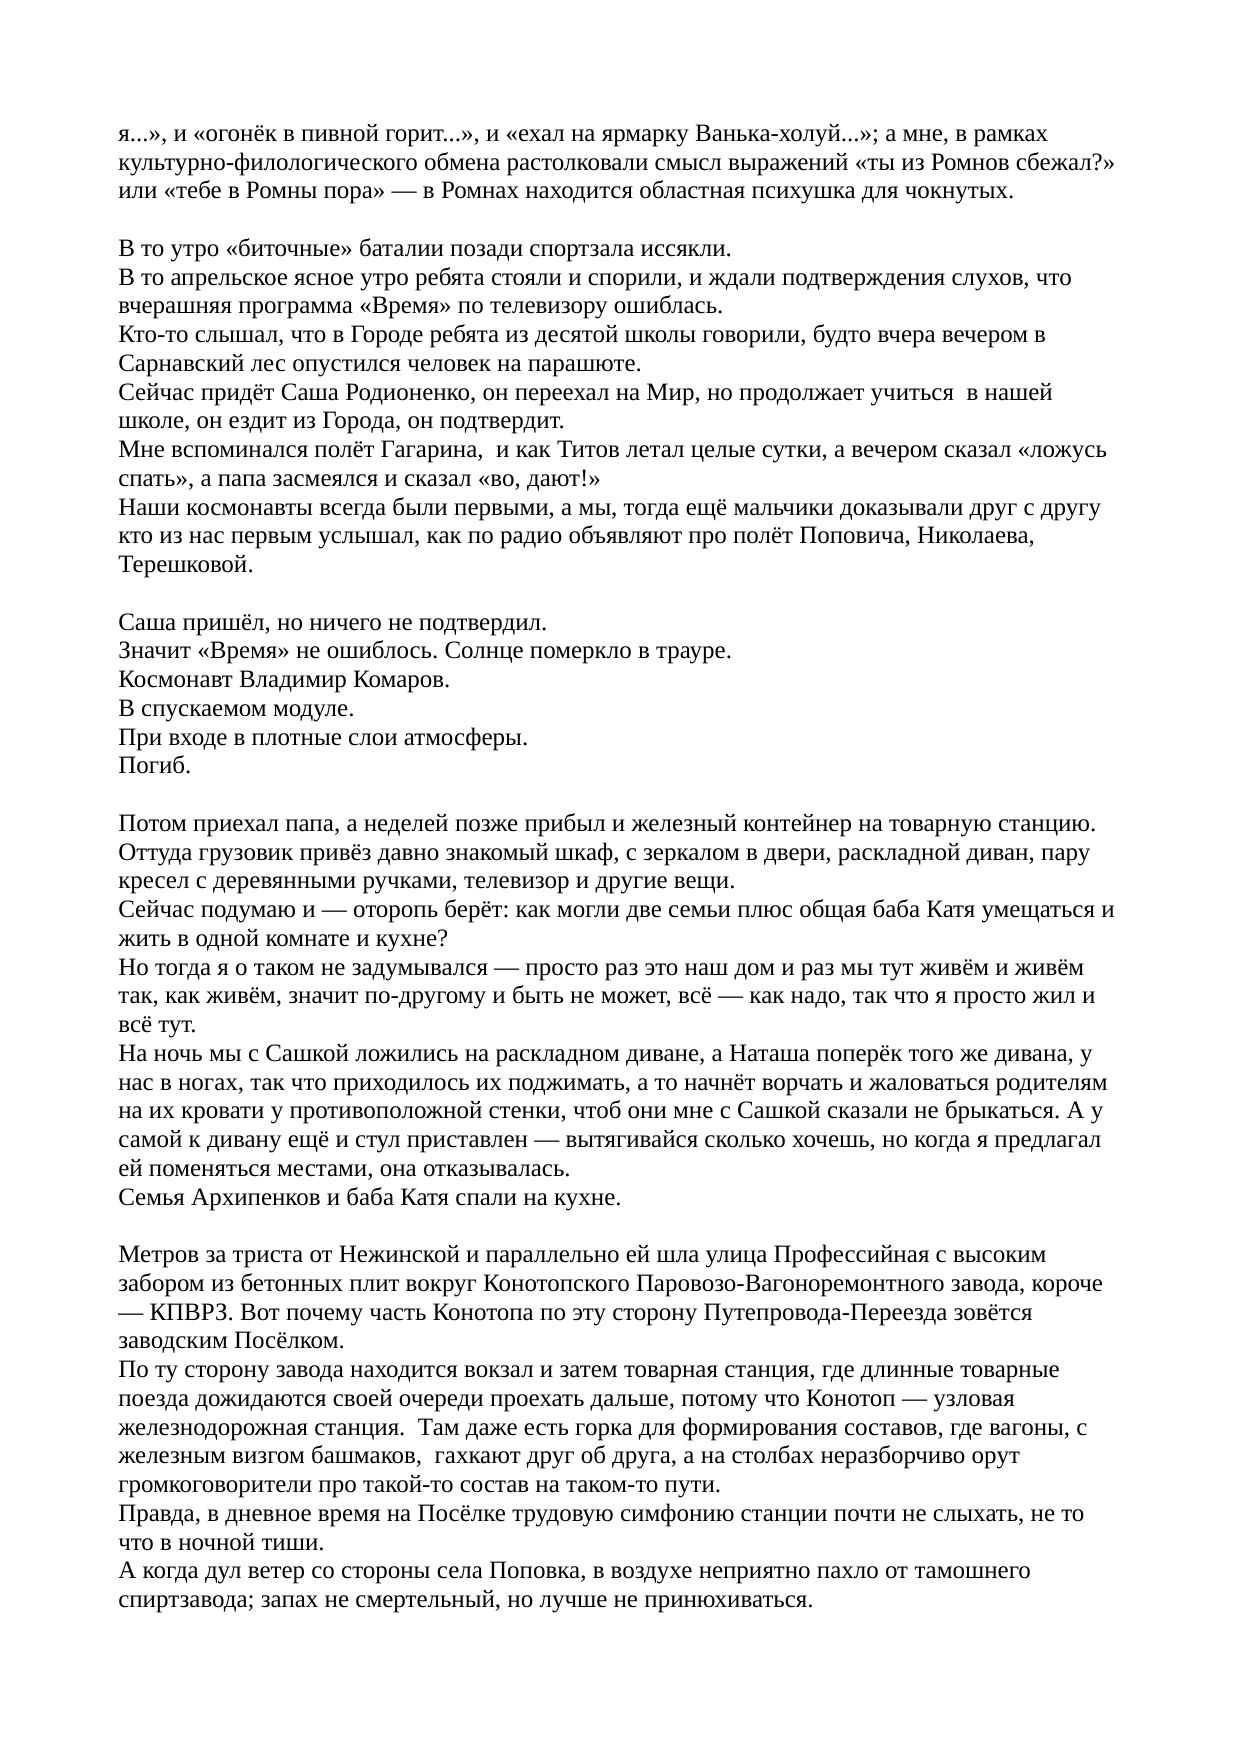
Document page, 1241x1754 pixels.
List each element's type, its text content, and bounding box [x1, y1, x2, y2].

text В спускаемом модуле. [118, 693, 1122, 722]
text Мне вспоминался полёт Гагарина, и как Титов летал целые сутки, а вечером сказал «ложусь спать», а папа засмеялся и сказал «во, дают!» [118, 434, 1122, 492]
text Значит «Время» не ошиблось. Солнце померкло в трауре. [118, 636, 1122, 664]
text Сейчас придёт Саша Родионенко, он переехал на Мир, но продолжает учиться в нашей школе, он ездит из Города, он подтвердит. [118, 377, 1122, 434]
text Семья Архипенков и баба Катя спали на кухне. [118, 1182, 1122, 1211]
text Но тогда я о таком не задумывался — просто раз это наш дом и раз мы тут живём и живём так, как живём, значит по-другому и быть не может, всё — как надо, так что я просто жил и всё тут. [118, 952, 1122, 1038]
text Сейчас подумаю и — оторопь берёт: как могли две семьи плюс общая баба Катя умещаться и жить в одной комнате и кухне? [118, 894, 1122, 952]
text В то апрельское ясное утро ребята стояли и спорили, и ждали подтверждения слухов, что вчерашняя программа «Время» по телевизору ошиблась. [118, 262, 1122, 319]
text Потом приехал папа, а неделей позже прибыл и железный контейнер на товарную станцию. Оттуда грузовик привёз давно знакомый шкаф, с зеркалом в двери, раскладной диван, пару кресел с деревянными ручками, телевизор и другие вещи. [118, 808, 1122, 894]
text Погиб. [118, 751, 1122, 779]
text При входе в плотные слои атмосферы. [118, 722, 1122, 751]
text Наши космонавты всегда были первыми, а мы, тогда ещё мальчики доказывали друг с другу кто из нас первым услышал, как по радио объявляют про полёт Поповича, Николаева, Терешковой. [118, 492, 1122, 578]
text А когда дул ветер со стороны села Поповка, в воздухе неприятно пахло от тамошнего спиртзавода; запах не смертельный, но лучше не принюхиваться. [118, 1556, 1122, 1613]
text Кто-то слышал, что в Городе ребята из десятой школы говорили, будто вчера вечером в Сарнавский лес опустился человек на парашюте. [118, 319, 1122, 377]
text Правда, в дневное время на Посёлке трудовую симфонию станции почти не слыхать, не то что в ночной тиши. [118, 1498, 1122, 1556]
text По ту сторону завода находится вокзал и затем товарная станция, где длинные товарные поезда дожидаются своей очереди проехать дальше, потому что Конотоп — узловая железнодорожная станция. Там даже есть горка для формирования составов, где вагоны, с железным визгом башмаков, гахкают друг об друга, а на столбах неразборчиво орут громкоговорители про такой-то состав на таком-то пути. [118, 1354, 1122, 1498]
text Саша пришёл, но ничего не подтвердил. [118, 607, 1122, 636]
text Метров за триста от Нежинской и параллельно ей шла улица Профессийная с высоким забором из бетонных плит вокруг Конотопского Паровозо-Вагоноремонтного завода, короче — КПВРЗ. Вот почему часть Конотопа по эту сторону Путепровода-Переезда зовётся заводским Посёлком. [118, 1239, 1122, 1354]
text В то утро «биточные» баталии позади спортзала иссякли. [118, 233, 1122, 262]
text Космонавт Владимир Комаров. [118, 664, 1122, 693]
text я...», и «огонёк в пивной горит...», и «ехал на ярмарку Ванька-холуй...»; а мне, в рамках культурно-филологического обмена растолковали смысл выражений «ты из Ромнов сбежал?» или «тебе в Ромны пора» — в Ромнах находится областная психушка для чокнутых. [118, 118, 1122, 204]
text На ночь мы с Сашкой ложились на раскладном диване, а Наташа поперёк того же дивана, у нас в ногах, так что приходилось их поджимать, а то начнёт ворчать и жаловаться родителям на их кровати у противоположной стенки, чтоб они мне с Сашкой сказали не брыкаться. А у самой к дивану ещё и стул приставлен — вытягивайся сколько хочешь, но когда я предлагал ей поменяться местами, она отказывалась. [118, 1038, 1122, 1182]
